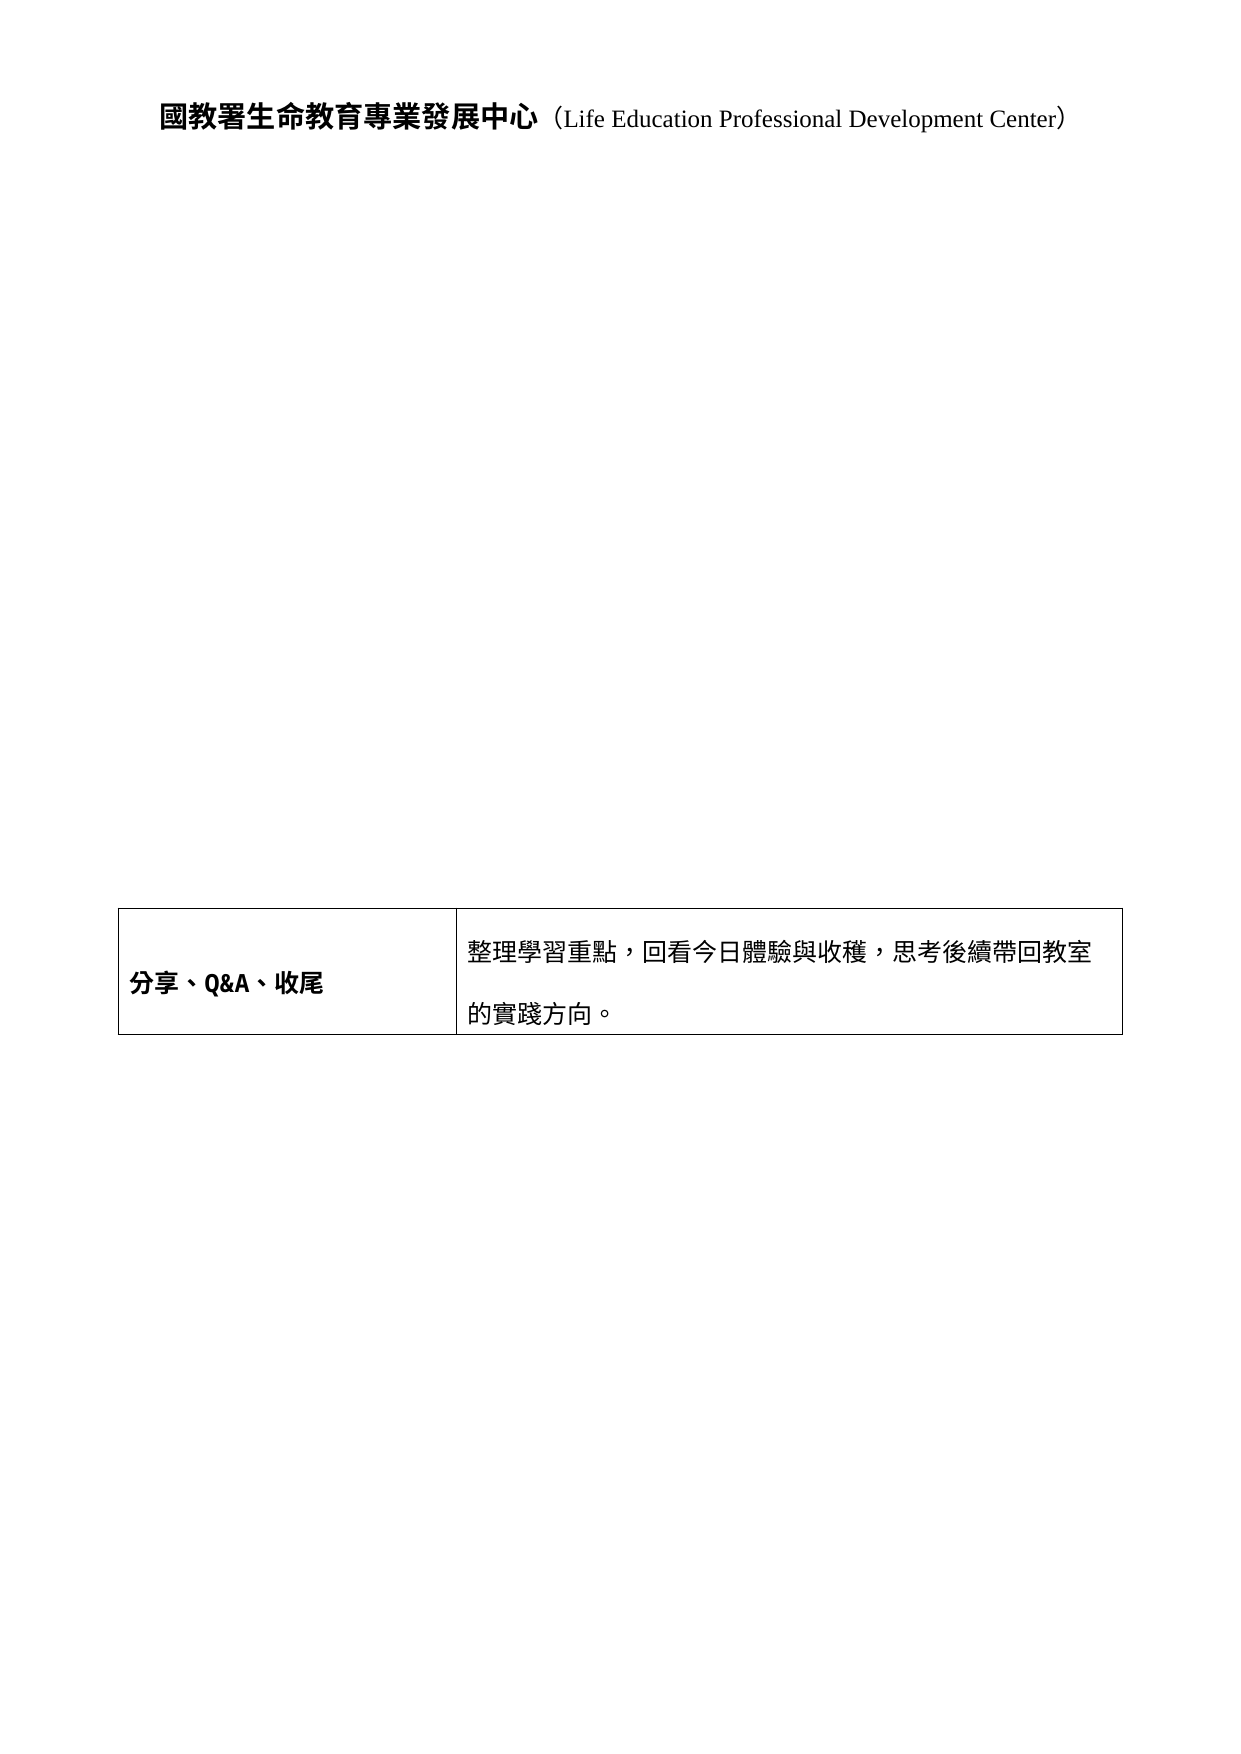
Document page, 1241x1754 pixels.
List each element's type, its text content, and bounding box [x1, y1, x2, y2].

table_cell 整理學習重點，回看今日體驗與收穫，思考後續帶回教室的實踐方向。 [457, 909, 1122, 1033]
table_cell 分享、Q&A、收尾 [119, 909, 456, 1033]
